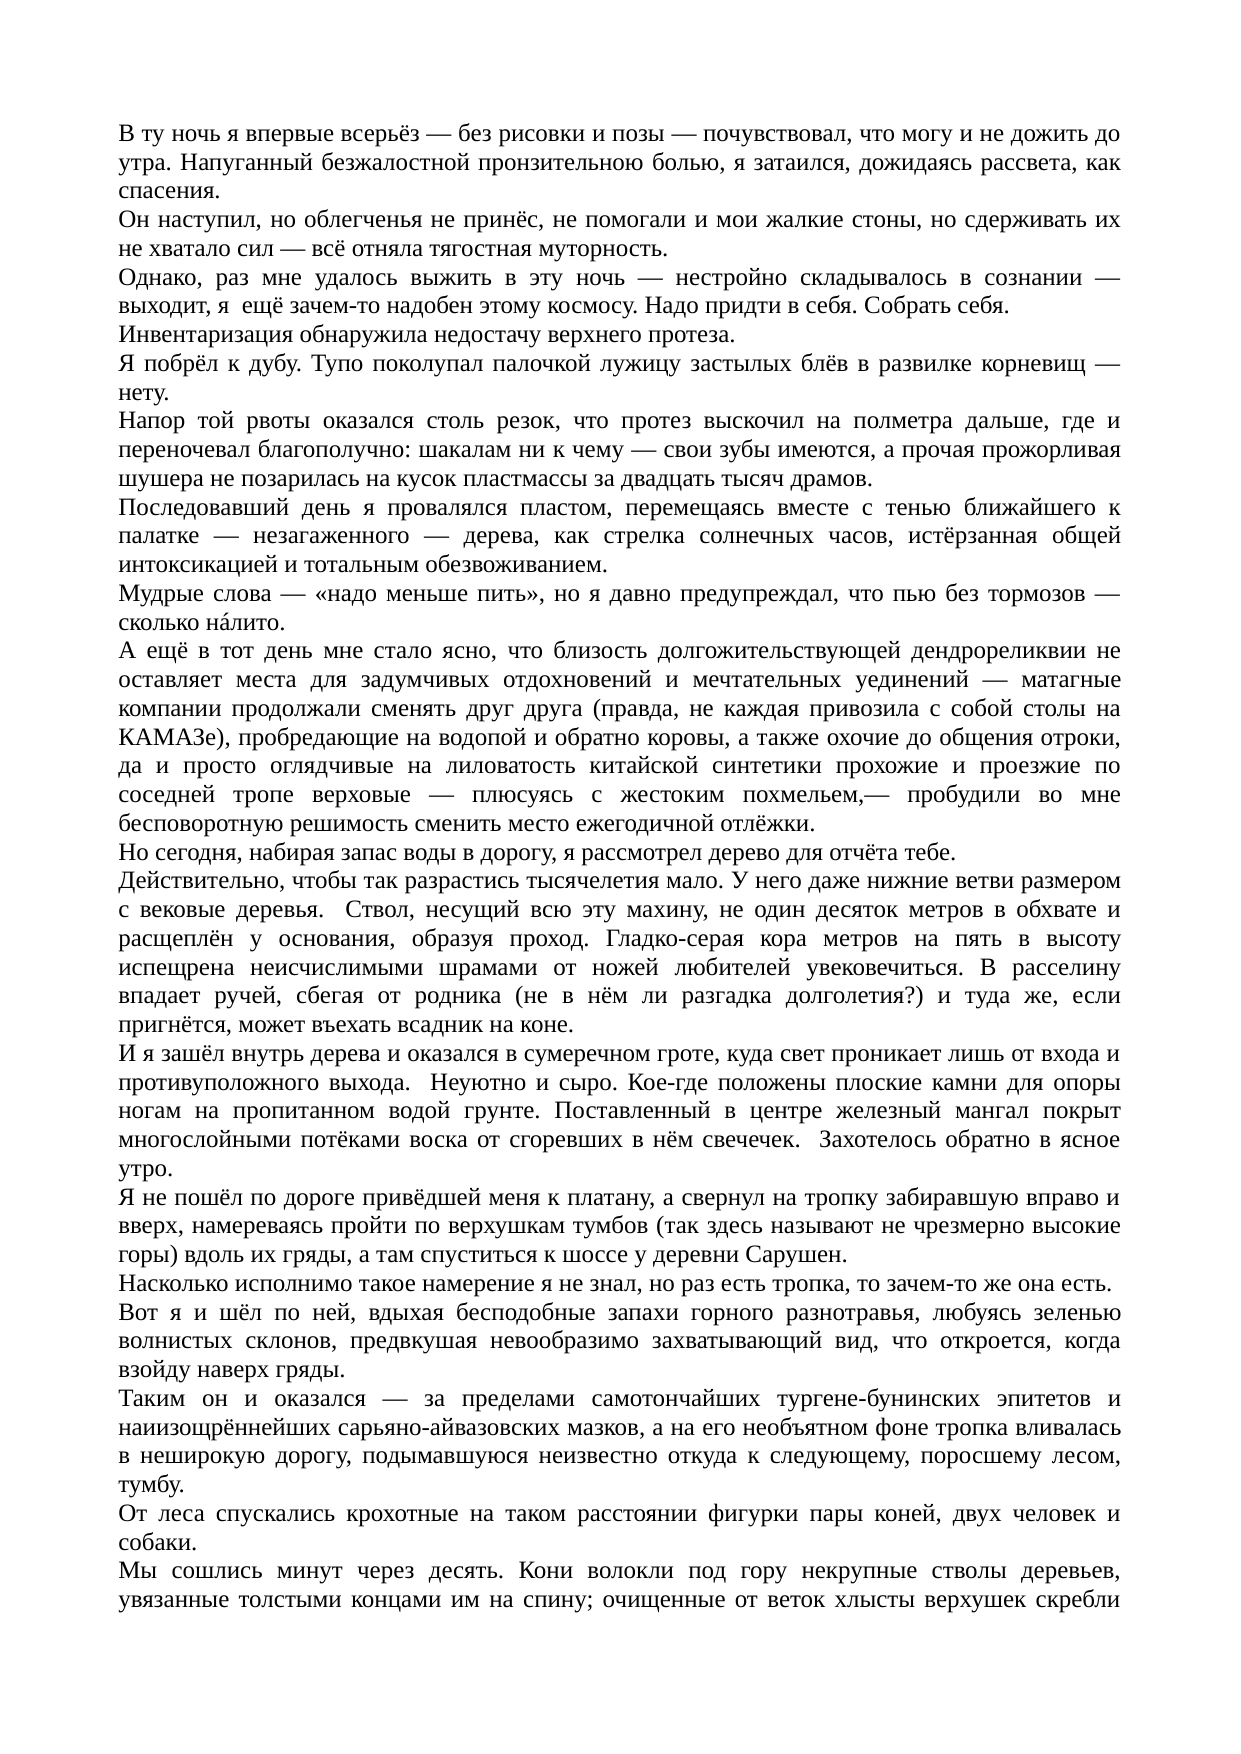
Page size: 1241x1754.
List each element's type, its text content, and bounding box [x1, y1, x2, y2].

text Но сегодня, набирая запас воды в дорогу, я рассмотрел дерево для отчёта тебе. [118, 837, 1122, 866]
text А ещё в тот день мне стало ясно, что близость долгожительствующей дендрореликвии не оставляет места для задумчивых отдохновений и мечтательных уединений — матагные компании продолжали сменять друг друга (правда, не каждая привозила с собой столы на КАМАЗе), пробредающие на водопой и обратно коровы, а также охочие до общения отроки, да и просто оглядчивые на лиловатость китайской синтетики прохожие и проезжие по соседней тропе верховые — плюсуясь с жестоким похмельем,— пробудили во мне бесповоротную решимость сменить место ежегодичной отлёжки. [118, 636, 1122, 837]
text Вот я и шёл по ней, вдыхая бесподобные запахи горного разнотравья, любуясь зеленью волнистых склонов, предвкушая невообразимо захватывающий вид, что откроется, когда взойду наверх гряды. [118, 1297, 1122, 1383]
text Я не пошёл по дороге привёдшей меня к платану, а свернул на тропку забиравшую вправо и вверх, намереваясь пройти по верхушкам тумбов (так здесь называют не чрезмерно высокие горы) вдоль их гряды, а там спуститься к шоссе у деревни Сарушен. [118, 1182, 1122, 1268]
text И я зашёл внутрь дерева и оказался в сумеречном гроте, куда свет проникает лишь от входа и противуположного выхода. Неуютно и сыро. Кое-где положены плоские камни для опоры ногам на пропитанном водой грунте. Поставленный в центре железный мангал покрыт многослойными потёками воска от сгоревших в нём свечечек. Захотелось обратно в ясное утро. [118, 1038, 1122, 1182]
text От леса спускались крохотные на таком расстоянии фигурки пары коней, двух человек и собаки. [118, 1498, 1122, 1556]
text Однако, раз мне удалось выжить в эту ночь — нестройно складывалось в сознании — выходит, я ещё зачем-то надобен этому космосу. Надо придти в себя. Собрать себя. [118, 262, 1122, 319]
text Я побрёл к дубу. Тупо поколупал палочкой лужицу застылых блёв в развилке корневищ — нету. [118, 348, 1122, 406]
text Инвентаризация обнаружила недостачу верхнего протеза. [118, 319, 1122, 348]
text В ту ночь я впервые всерьёз — без рисовки и позы — почувствовал, что могу и не дожить до утра. Напуганный безжалостной пронзительною болью, я затаился, дожидаясь рассвета, как спасения. [118, 118, 1122, 204]
text Мудрые слова — «надо меньше пить», но я давно предупреждал, что пью без тормозов — сколько нáлито. [118, 578, 1122, 636]
text Насколько исполнимо такое намерение я не знал, но раз есть тропка, то зачем-то же она есть. [118, 1268, 1122, 1297]
text Таким он и оказался — за пределами самотончайших тургене-бунинских эпитетов и наиизощрённейших сарьяно-айвазовских мазков, а на его необъятном фоне тропка вливалась в неширокую дорогу, подымавшуюся неизвестно откуда к следующему, поросшему лесом, тумбу. [118, 1383, 1122, 1498]
text Он наступил, но облегченья не принёс, не помогали и мои жалкие стоны, но сдерживать их не хватало сил — всё отняла тягостная муторность. [118, 204, 1122, 262]
text Мы сошлись минут через десять. Кони волокли под гору некрупные стволы деревьев, увязанные толстыми концами им на спину; очищенные от веток хлысты верхушек скребли [118, 1556, 1122, 1613]
text Последовавший день я провалялся пластом, перемещаясь вместе с тенью ближайшего к палатке — незагаженного — дерева, как стрелка солнечных часов, истёрзанная общей интоксикацией и тотальным обезвоживанием. [118, 492, 1122, 578]
text Действительно, чтобы так разрастись тысячелетия мало. У него даже нижние ветви размером с вековые деревья. Ствол, несущий всю эту махину, не один десяток метров в обхвате и расщеплён у основания, образуя проход. Гладко-серая кора метров на пять в высоту испещрена неисчислимыми шрамами от ножей любителей увековечиться. В расселину впадает ручей, сбегая от родника (не в нём ли разгадка долголетия?) и туда же, если пригнётся, может въехать всадник на коне. [118, 866, 1122, 1038]
text Напор той рвоты оказался столь резок, что протез выскочил на полметра дальше, где и переночевал благополучно: шакалам ни к чему — свои зубы имеются, а прочая прожорливая шушера не позарилась на кусок пластмассы за двадцать тысяч драмов. [118, 406, 1122, 492]
